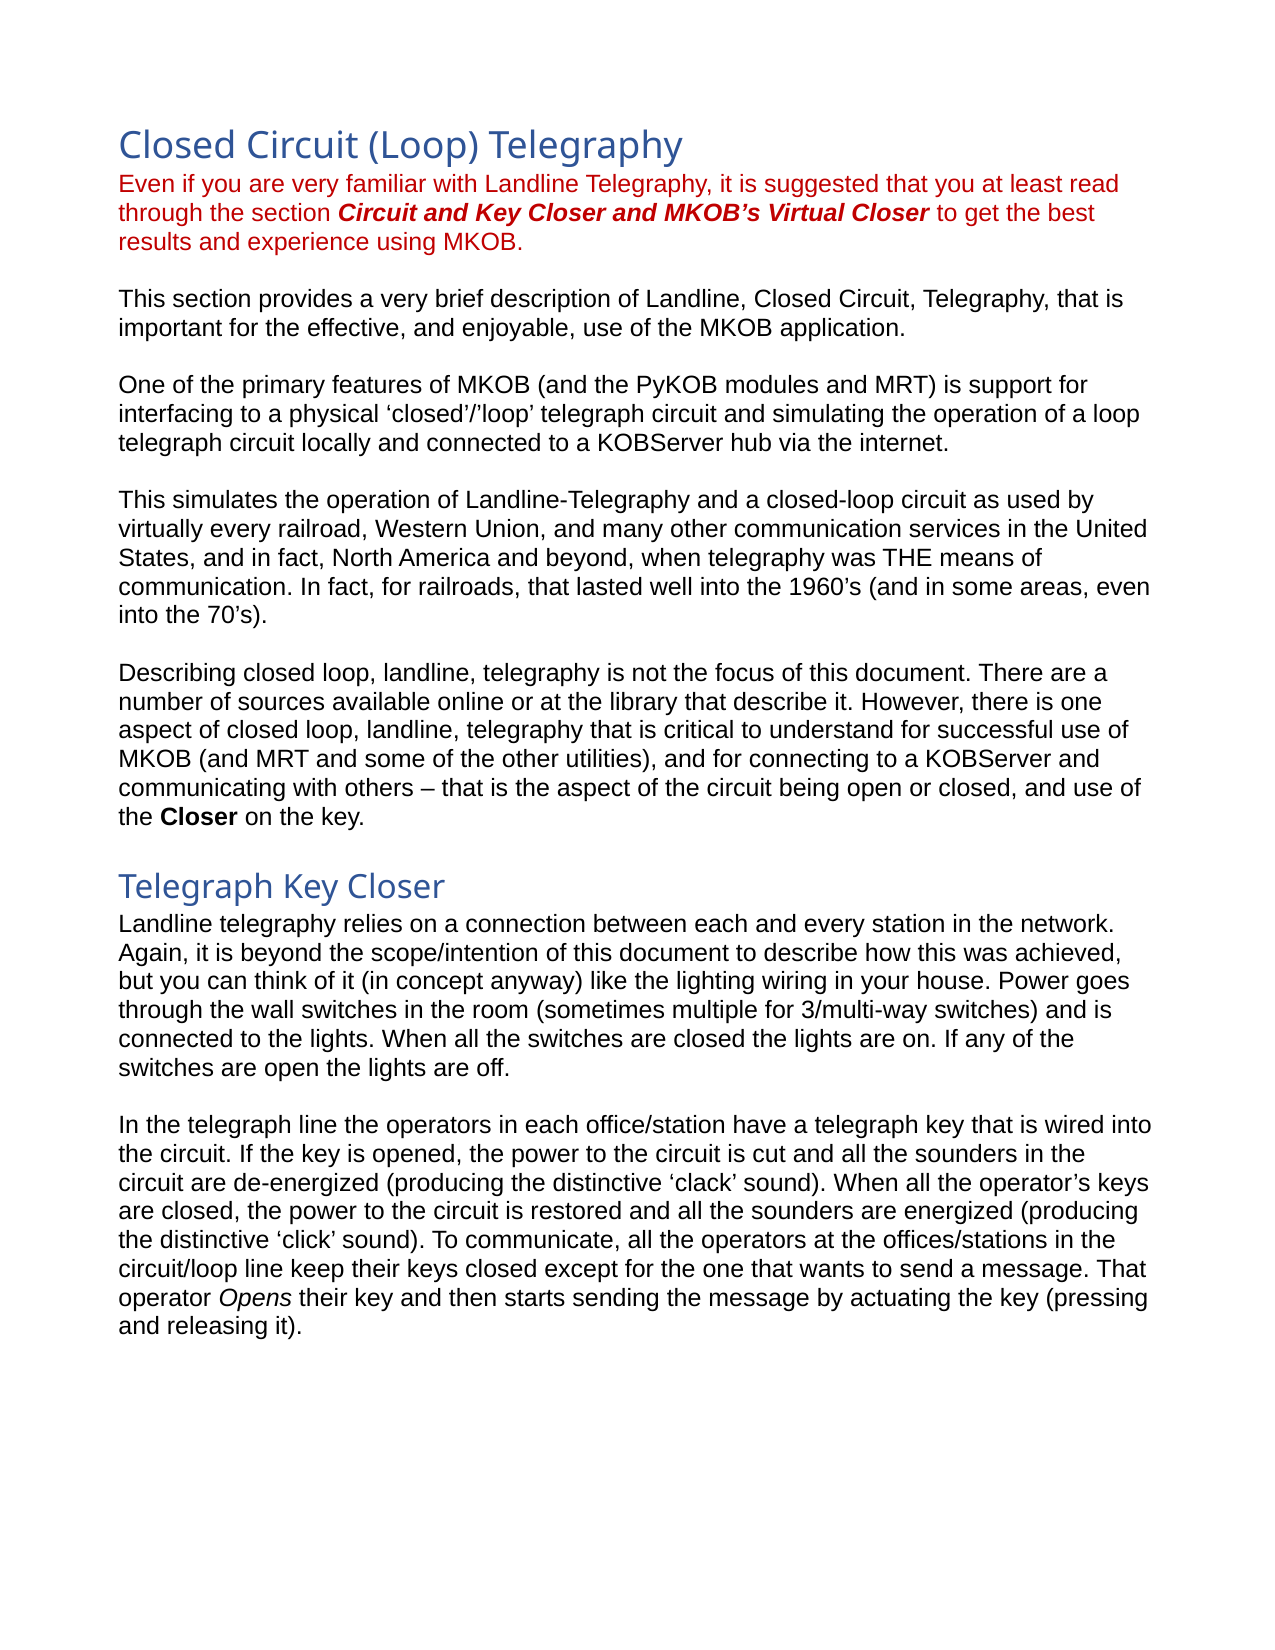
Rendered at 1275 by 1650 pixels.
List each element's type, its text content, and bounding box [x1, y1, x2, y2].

subtitle Closed Circuit (Loop) Telegraphy [118, 118, 1157, 169]
text Even if you are very familiar with Landline Telegraphy, it is suggested that you at least read through the section Circuit and Key Closer and MKOB’s Virtual Closer to get the best results and experience using MKOB. [118, 169, 1157, 255]
text In the telegraph line the operators in each office/station have a telegraph key that is wired into the circuit. If the key is opened, the power to the circuit is cut and all the sounders in the circuit are de-energized (producing the distinctive ‘clack’ sound). When all the operator’s keys are closed, the power to the circuit is restored and all the sounders are energized (producing the distinctive ‘click’ sound). To communicate, all the operators at the offices/stations in the circuit/loop line keep their keys closed except for the one that wants to send a message. That operator Opens their key and then starts sending the message by actuating the key (pressing and releasing it). [118, 1110, 1157, 1340]
text Describing closed loop, landline, telegraphy is not the focus of this document. There are a number of sources available online or at the library that describe it. However, there is one aspect of closed loop, landline, telegraphy that is critical to understand for successful use of MKOB (and MRT and some of the other utilities), and for connecting to a KOBServer and communicating with others – that is the aspect of the circuit being open or closed, and use of the Closer on the key. [118, 658, 1157, 830]
text One of the primary features of MKOB (and the PyKOB modules and MRT) is support for interfacing to a physical ‘closed’/’loop’ telegraph circuit and simulating the operation of a loop telegraph circuit locally and connected to a KOBServer hub via the internet. [118, 370, 1157, 457]
subtitle Telegraph Key Closer [118, 863, 1157, 909]
text This simulates the operation of Landline-Telegraphy and a closed-loop circuit as used by virtually every railroad, Western Union, and many other communication services in the United States, and in fact, North America and beyond, when telegraphy was THE means of communication. In fact, for railroads, that lasted well into the 1960’s (and in some areas, even into the 70’s). [118, 485, 1157, 629]
text This section provides a very brief description of Landline, Closed Circuit, Telegraphy, that is important for the effective, and enjoyable, use of the MKOB application. [118, 284, 1157, 342]
text Landline telegraphy relies on a connection between each and every station in the network. Again, it is beyond the scope/intention of this document to describe how this was achieved, but you can think of it (in concept anyway) like the lighting wiring in your house. Power goes through the wall switches in the room (sometimes multiple for 3/multi-way switches) and is connected to the lights. When all the switches are closed the lights are on. If any of the switches are open the lights are off. [118, 909, 1157, 1081]
